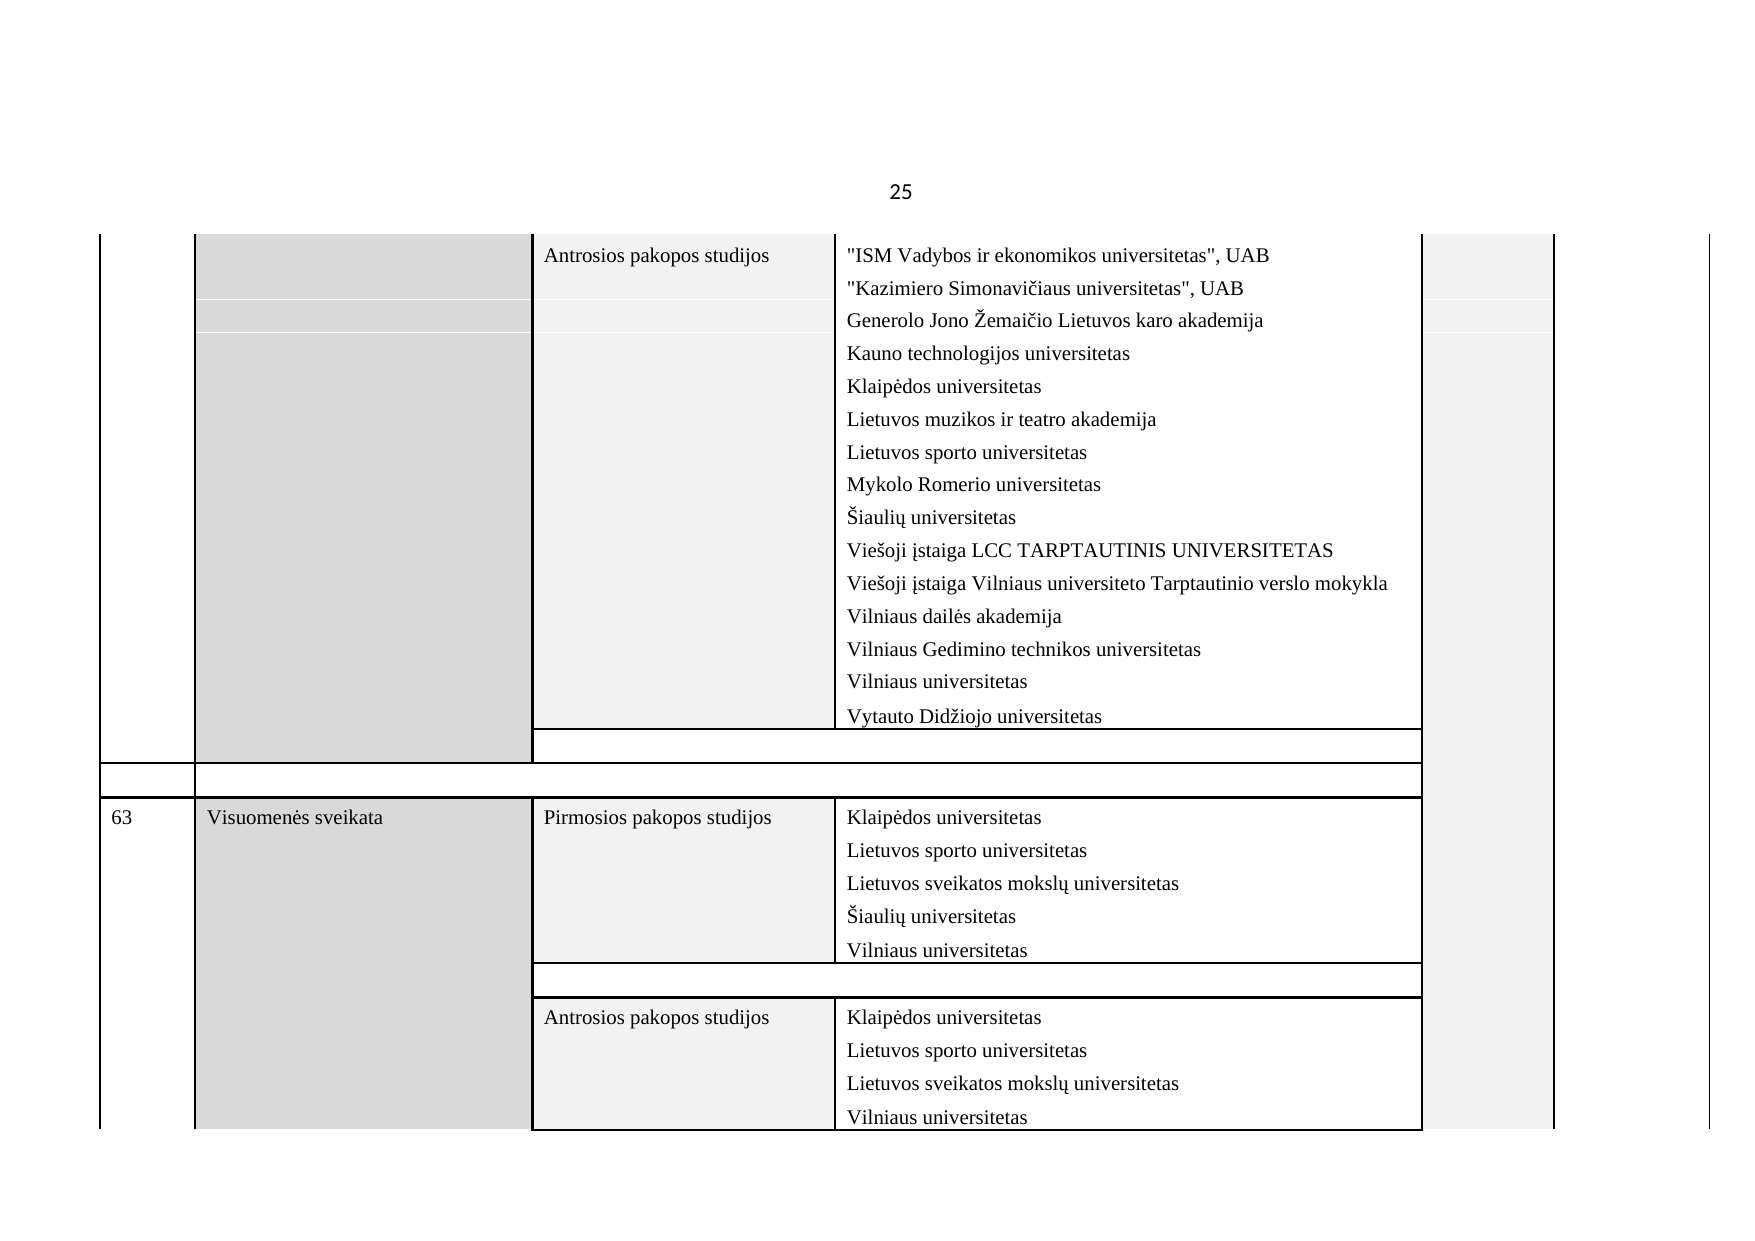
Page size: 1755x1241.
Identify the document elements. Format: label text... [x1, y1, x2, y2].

table_cell [101, 962, 194, 996]
table_cell [101, 661, 194, 693]
table_cell [1555, 365, 1709, 398]
table_cell [1555, 431, 1709, 464]
table_cell Lietuvos sveikatos mokslų universitetas [836, 862, 1421, 895]
table_cell [196, 693, 531, 728]
table_cell [1555, 562, 1709, 595]
table_cell [1555, 267, 1709, 299]
table_cell [534, 464, 834, 496]
table_cell [534, 1062, 834, 1095]
table_cell [196, 333, 531, 365]
table_cell [196, 496, 531, 529]
table_cell [534, 562, 834, 595]
table_cell [1555, 728, 1709, 762]
table_cell [1423, 728, 1553, 762]
table_cell [1555, 962, 1709, 996]
table_cell [101, 693, 194, 728]
table_cell [1555, 895, 1709, 928]
table_cell [196, 267, 531, 299]
table_cell [101, 333, 194, 365]
table_cell "ISM Vadybos ir ekonomikos universitetas", UAB [836, 234, 1421, 267]
table_cell Vilniaus dailės akademija [836, 595, 1421, 628]
table_cell [534, 895, 834, 928]
table_cell [1423, 628, 1553, 661]
table_cell [1423, 496, 1553, 529]
table_cell Lietuvos sveikatos mokslų universitetas [836, 1062, 1421, 1095]
table_cell [1555, 300, 1709, 332]
table_cell [196, 562, 531, 595]
table_cell [1555, 333, 1709, 365]
table_cell [1555, 1095, 1709, 1129]
table_cell [101, 562, 194, 595]
table_cell 63 [101, 799, 194, 829]
table_cell [1555, 829, 1709, 862]
table_cell [196, 365, 531, 398]
table_cell [196, 862, 531, 895]
table_cell Klaipėdos universitetas [836, 799, 1421, 829]
table_cell Vilniaus universitetas [836, 928, 1421, 962]
table_cell [534, 398, 834, 431]
table_cell [196, 628, 531, 661]
table_cell [101, 1062, 194, 1095]
table_cell [534, 595, 834, 628]
table_cell [196, 928, 531, 962]
table_cell [1423, 365, 1553, 398]
table_cell [1555, 762, 1709, 796]
table_cell [101, 496, 194, 529]
table_cell [534, 267, 834, 299]
table_cell [1423, 1029, 1553, 1062]
table_cell Viešoji įstaiga Vilniaus universiteto Tarptautinio verslo mokykla [836, 562, 1421, 595]
table_cell [196, 398, 531, 431]
table_cell [196, 895, 531, 928]
table_cell [196, 595, 531, 628]
table_cell Lietuvos sporto universitetas [836, 431, 1421, 464]
table_cell [1423, 595, 1553, 628]
table_cell [101, 365, 194, 398]
table_cell [101, 996, 194, 1029]
table_cell [534, 829, 834, 862]
table_cell [1423, 267, 1553, 299]
table_cell Antrosios pakopos studijos Suma [534, 730, 1421, 762]
table_cell [1555, 595, 1709, 628]
table_cell [534, 661, 834, 693]
table_cell [101, 764, 194, 796]
table_cell Lietuvos sporto universitetas [836, 1029, 1421, 1062]
table_cell Kauno technologijos universitetas [836, 333, 1421, 365]
table_cell [1423, 693, 1553, 728]
table_cell [1423, 862, 1553, 895]
table_cell [196, 996, 531, 1029]
table_cell [1423, 1062, 1553, 1095]
table_cell [101, 431, 194, 464]
table_cell [533, 764, 835, 796]
table_cell Antrosios pakopos studijos [534, 999, 834, 1029]
table_cell [1423, 300, 1553, 332]
table_cell [1423, 333, 1553, 365]
table_cell Klaipėdos universitetas [836, 999, 1421, 1029]
table_cell [1423, 464, 1553, 496]
table_cell [1423, 398, 1553, 431]
table_cell Lietuvos muzikos ir teatro akademija [836, 398, 1421, 431]
table_cell [101, 1029, 194, 1062]
table_cell [1423, 234, 1553, 267]
table_cell [1423, 928, 1553, 962]
table_cell [101, 300, 194, 332]
table_cell Vilniaus Gedimino technikos universitetas [836, 628, 1421, 661]
table_cell [101, 928, 194, 962]
table_cell [1555, 628, 1709, 661]
table_cell [101, 728, 194, 762]
table_cell [101, 234, 194, 267]
table_cell [1555, 398, 1709, 431]
table_cell [1423, 829, 1553, 862]
table_cell [1423, 529, 1553, 562]
table_cell [534, 431, 834, 464]
table_cell [1423, 895, 1553, 928]
table_cell [101, 862, 194, 895]
table_cell Mykolo Romerio universitetas [836, 464, 1421, 496]
table_cell [101, 464, 194, 496]
table_cell [534, 1029, 834, 1062]
table_cell [196, 661, 531, 693]
table_cell Pirmosios pakopos studijos Suma [534, 964, 1421, 996]
table_cell Generolo Jono Žemaičio Lietuvos karo akademija [836, 300, 1421, 332]
table_cell Vilniaus universitetas [836, 1095, 1421, 1129]
table_cell [534, 529, 834, 562]
table_cell [101, 398, 194, 431]
table_cell Vytauto Didžiojo universitetas [836, 693, 1421, 728]
table_cell Viešoji įstaiga LCC TARPTAUTINIS UNIVERSITETAS [836, 529, 1421, 562]
table_cell [1423, 762, 1553, 796]
table_cell Vadyba Suma [196, 764, 532, 796]
table_cell Vilniaus universitetas [836, 661, 1421, 693]
table_cell Šiaulių universitetas [836, 496, 1421, 529]
table_cell [196, 829, 531, 862]
table_cell [534, 365, 834, 398]
table_cell [534, 628, 834, 661]
table_cell [101, 267, 194, 299]
table_cell [1555, 234, 1709, 267]
table_cell [1423, 996, 1553, 1029]
table_cell [1555, 496, 1709, 529]
table_cell [101, 895, 194, 928]
table_cell [534, 333, 834, 365]
table_cell [196, 1062, 531, 1095]
table_cell [1555, 796, 1709, 829]
table_cell [196, 728, 531, 762]
table_cell [101, 529, 194, 562]
table_cell [1555, 928, 1709, 962]
table_cell [534, 496, 834, 529]
table_cell [1423, 661, 1553, 693]
table_cell [835, 764, 1421, 796]
table_cell [196, 1029, 531, 1062]
table_cell [1555, 693, 1709, 728]
table_cell Visuomenės sveikata [196, 799, 531, 829]
table_cell [1423, 962, 1553, 996]
table_cell [101, 1095, 194, 1129]
table_cell [534, 1095, 834, 1129]
table_cell [101, 595, 194, 628]
table_cell Šiaulių universitetas [836, 895, 1421, 928]
table_cell [1423, 1095, 1553, 1129]
table_cell [534, 300, 834, 332]
table_cell [1423, 431, 1553, 464]
table_cell [101, 628, 194, 661]
table_cell [196, 1095, 531, 1129]
table_cell [196, 962, 531, 996]
table_cell [1555, 1029, 1709, 1062]
table_cell Klaipėdos universitetas [836, 365, 1421, 398]
table_cell [101, 829, 194, 862]
table_cell [1555, 661, 1709, 693]
table_cell [1555, 529, 1709, 562]
table_cell [1555, 464, 1709, 496]
table_cell [196, 529, 531, 562]
table_cell [196, 234, 531, 267]
table_cell Lietuvos sporto universitetas [836, 829, 1421, 862]
table_cell [196, 300, 531, 332]
table_cell [534, 693, 834, 728]
table_cell [1555, 1062, 1709, 1095]
table_cell [1423, 562, 1553, 595]
table_cell Pirmosios pakopos studijos [534, 799, 834, 829]
table_cell "Kazimiero Simonavičiaus universitetas", UAB [836, 267, 1421, 299]
table_cell [534, 862, 834, 895]
table_cell [196, 464, 531, 496]
table_cell [1423, 796, 1553, 829]
table_cell [1555, 996, 1709, 1029]
table_cell [196, 431, 531, 464]
table_cell Antrosios pakopos studijos [534, 234, 834, 267]
table_cell [534, 928, 834, 962]
table_cell [1555, 862, 1709, 895]
